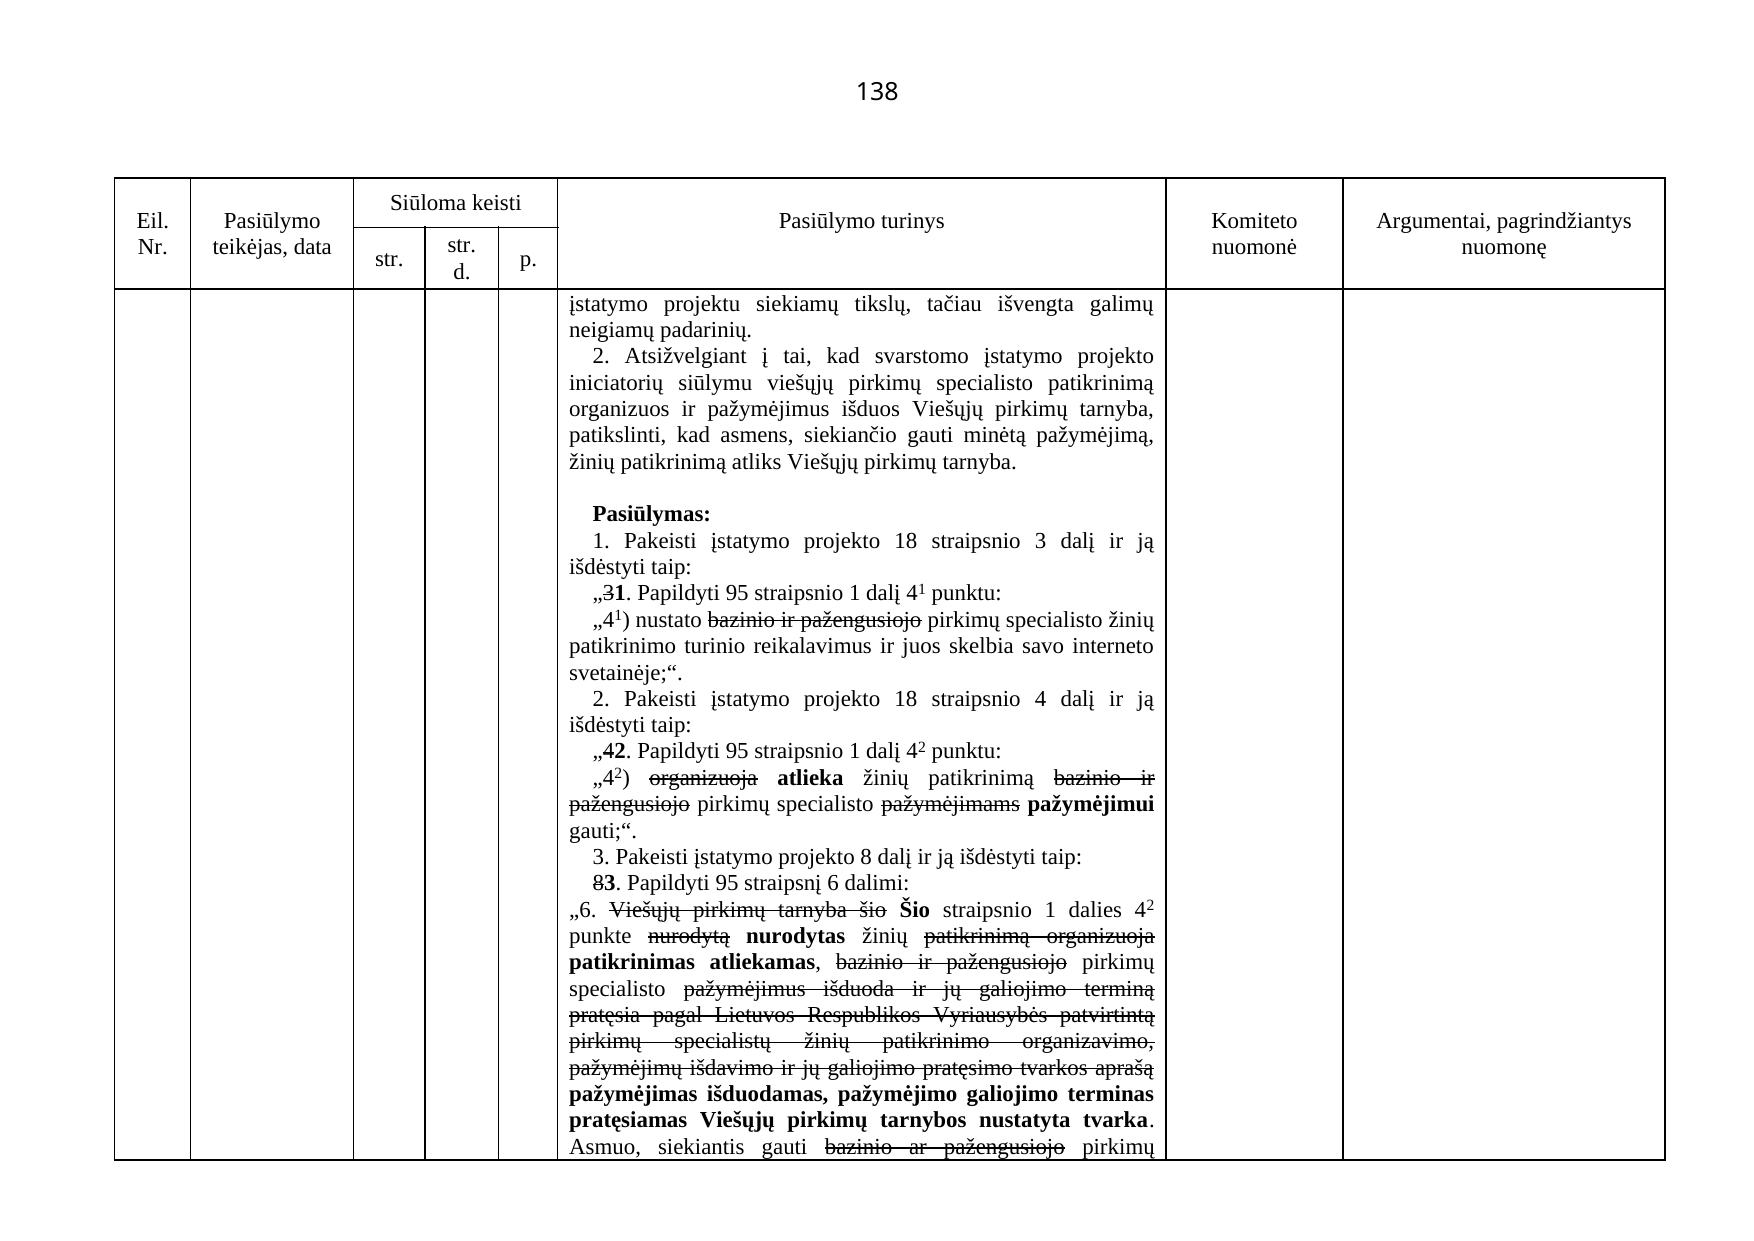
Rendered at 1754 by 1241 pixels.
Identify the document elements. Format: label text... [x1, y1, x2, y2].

table_cell str. d. [426, 228, 498, 288]
table_header Eil. Nr. [115, 179, 190, 288]
table_cell [1167, 290, 1342, 1159]
table_cell [1344, 290, 1664, 1159]
table_cell p. [499, 228, 557, 288]
table_cell [354, 290, 424, 1159]
table_header Pasiūlymo teikėjas, data [191, 179, 353, 288]
table_cell str. [354, 228, 424, 288]
table_cell [499, 290, 557, 1159]
table_header Argumentai, pagrindžiantys nuomonę [1344, 179, 1664, 288]
table_cell [191, 290, 353, 1159]
table_cell įstatymo projektu siekiamų tikslų, tačiau išvengta galimų neigiamų padarinių. 2. Atsižvelgiant į tai, kad svarstomo įstatymo projekto iniciatorių siūlymu viešųjų pirkimų specialisto patikrinimą organizuos ir pažymėjimus išduos Viešųjų pirkimų tarnyba, patikslinti, kad asmens, siekiančio gauti minėtą pažymėjimą, žinių patikrinimą atliks Viešųjų pirkimų tarnyba. Pasiūlymas: 1. Pakeisti įstatymo projekto 18 straipsnio 3 dalį ir ją išdėstyti taip: „31. Papildyti 95 straipsnio 1 dalį 41 punktu: „41) nustato bazinio ir pažengusiojo pirkimų specialisto žinių patikrinimo turinio reikalavimus ir juos skelbia savo interneto svetainėje;“. 2. Pakeisti įstatymo projekto 18 straipsnio 4 dalį ir ją išdėstyti taip: „42. Papildyti 95 straipsnio 1 dalį 42 punktu: „42) organizuoja atlieka žinių patikrinimą bazinio ir pažengusiojo pirkimų specialisto pažymėjimams pažymėjimui gauti;“. 3. Pakeisti įstatymo projekto 8 dalį ir ją išdėstyti taip: 83. Papildyti 95 straipsnį 6 dalimi: „6. Viešųjų pirkimų tarnyba šio Šio straipsnio 1 dalies 42 punkte nurodytą nurodytas žinių patikrinimą organizuoja patikrinimas atliekamas, bazinio ir pažengusiojo pirkimų specialisto pažymėjimus išduoda ir jų galiojimo terminą pratęsia pagal Lietuvos Respublikos Vyriausybės patvirtintą pirkimų specialistų žinių patikrinimo organizavimo, pažymėjimų išdavimo ir jų galiojimo pratęsimo tvarkos aprašą pažymėjimas išduodamas, pažymėjimo galiojimo terminas pratęsiamas Viešųjų pirkimų tarnybos nustatyta tvarka. Asmuo, siekiantis gauti bazinio ar pažengusiojo pirkimų [558, 290, 1165, 1159]
table_header Komiteto nuomonė [1167, 179, 1342, 288]
table_cell [115, 290, 190, 1159]
table_cell [426, 290, 498, 1159]
table_header Pasiūlymo turinys [558, 179, 1165, 288]
table_header Siūloma keisti [354, 179, 557, 226]
